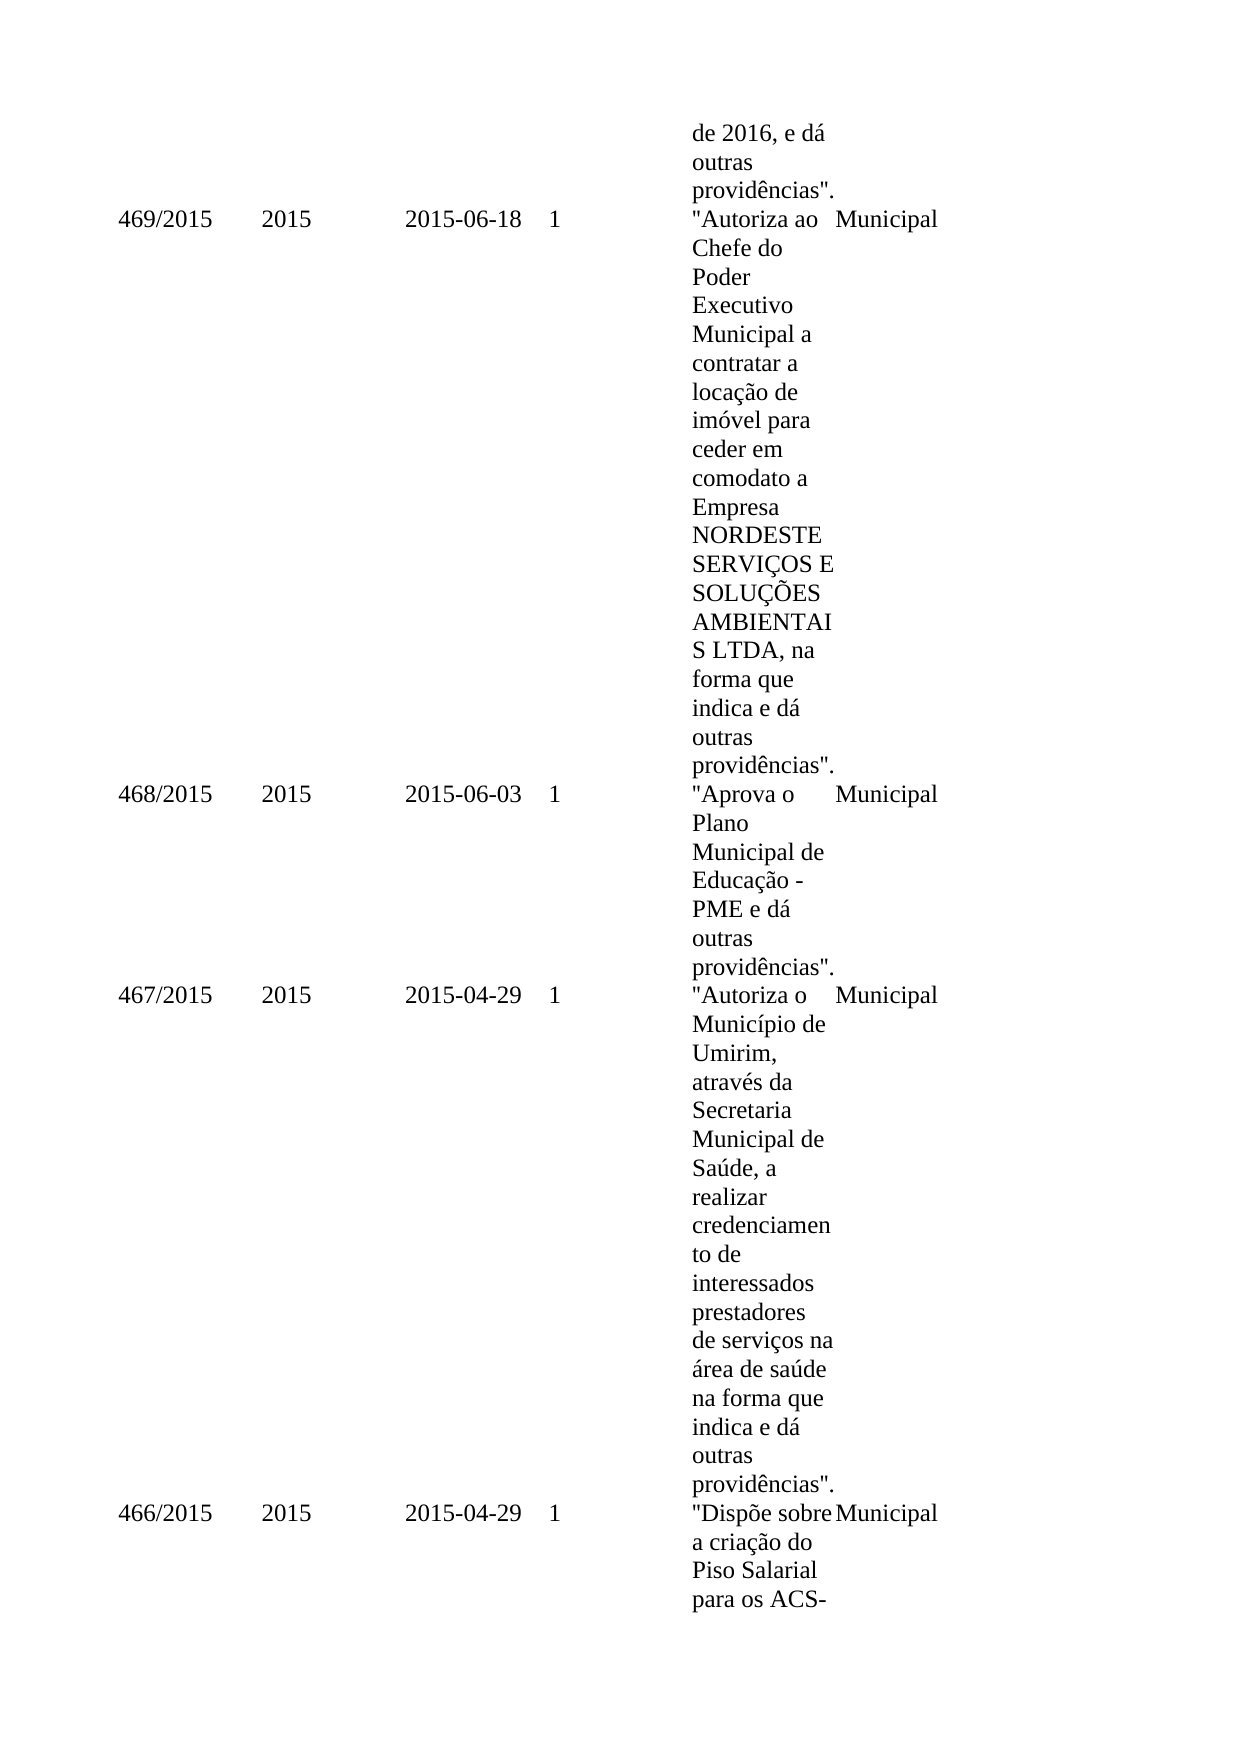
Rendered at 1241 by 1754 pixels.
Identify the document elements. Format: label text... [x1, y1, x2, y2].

table_cell 469/2015 [118, 204, 261, 779]
table_cell 2015 [261, 779, 405, 981]
table_cell 2015-06-18 [405, 204, 548, 779]
table_cell [835, 118, 979, 204]
table_cell 1 [548, 981, 692, 1498]
table_cell 2015 [261, 204, 405, 779]
table_cell Municipal [835, 981, 979, 1498]
table_cell Municipal [835, 204, 979, 779]
table_cell 1 [548, 779, 692, 981]
table_cell [979, 118, 1122, 204]
table_cell 2015 [261, 1498, 405, 1613]
table_cell 2015 [261, 981, 405, 1498]
table_cell [979, 1498, 1122, 1613]
table_cell [118, 118, 261, 204]
table_cell ''Autoriza o Município de Umirim, através da Secretaria Municipal de Saúde, a realizar credenciamento de interessados prestadores de serviços na área de saúde na forma que indica e dá outras providências''. [692, 981, 835, 1498]
table_cell [979, 981, 1122, 1498]
table_cell 2015-04-29 [405, 1498, 548, 1613]
table_cell [548, 118, 692, 204]
table_cell Municipal [835, 1498, 979, 1613]
table_cell [979, 204, 1122, 779]
table_cell de 2016, e dá outras providências''. [692, 118, 835, 204]
table_cell Municipal [835, 779, 979, 981]
table_cell 1 [548, 204, 692, 779]
table_cell 467/2015 [118, 981, 261, 1498]
table_cell 2015-06-03 [405, 779, 548, 981]
table_cell ''Dispõe sobre a criação do Piso Salarial para os ACS- [692, 1498, 835, 1613]
table_cell [405, 118, 548, 204]
table_cell 468/2015 [118, 779, 261, 981]
table_cell [261, 118, 405, 204]
table_cell [979, 779, 1122, 981]
table_cell ''Autoriza ao Chefe do Poder Executivo Municipal a contratar a locação de imóvel para ceder em comodato a Empresa NORDESTE SERVIÇOS E SOLUÇÕES AMBIENTAIS LTDA, na forma que indica e dá outras providências''. [692, 204, 835, 779]
table_cell 1 [548, 1498, 692, 1613]
table_cell ''Aprova o Plano Municipal de Educação - PME e dá outras providências''. [692, 779, 835, 981]
table_cell 466/2015 [118, 1498, 261, 1613]
table_cell 2015-04-29 [405, 981, 548, 1498]
